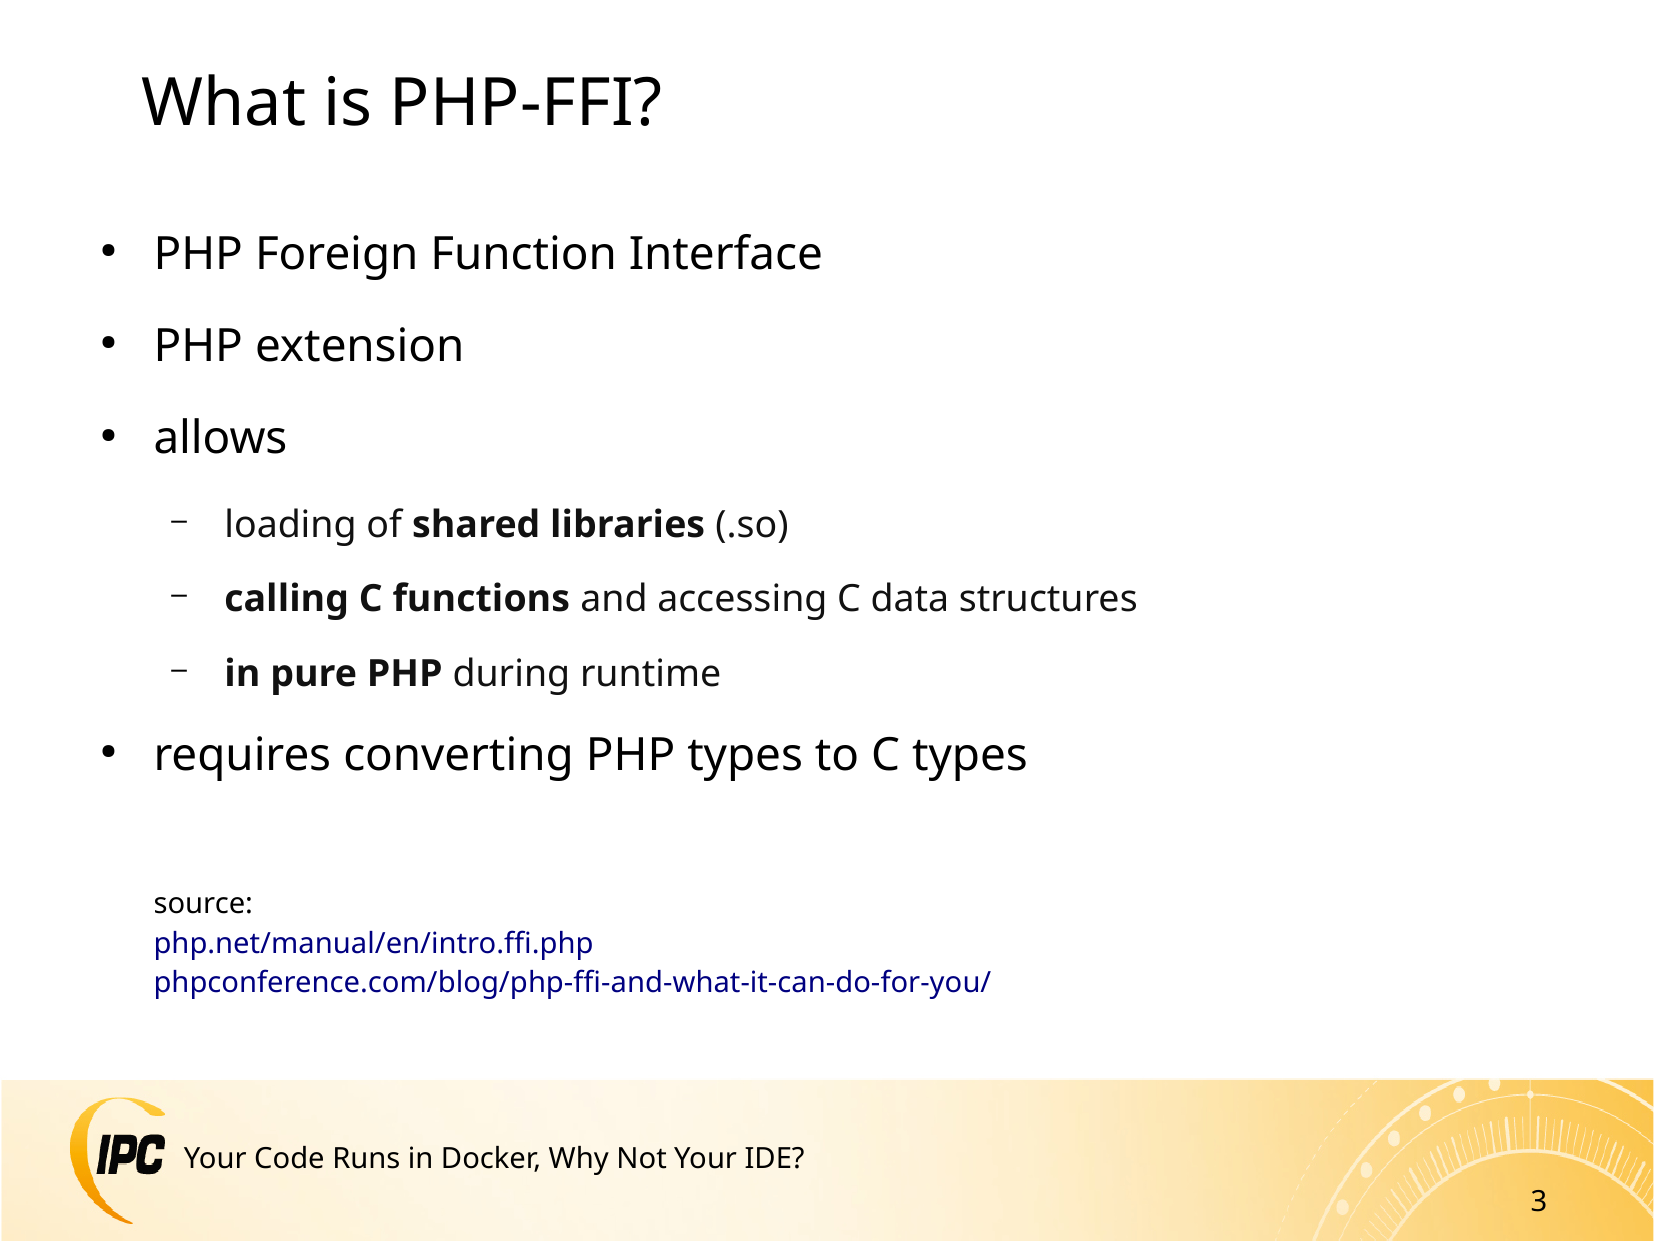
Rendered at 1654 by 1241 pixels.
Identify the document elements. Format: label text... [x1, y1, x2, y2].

title What is PHP-FFI? [82, 3, 1571, 196]
list PHP Foreign Function Interface PHP extension allows loading of shared libraries (.so) calling C functions and accessing C data structures in pure PHP during runtime requires converting PHP types to C types source: php.net/manual/en/intro.ffi.php phpconference.com/blog/php-ffi-and-what-it-can-do-for-you/ [82, 220, 1571, 991]
picture [0, 0, 1654, 1241]
